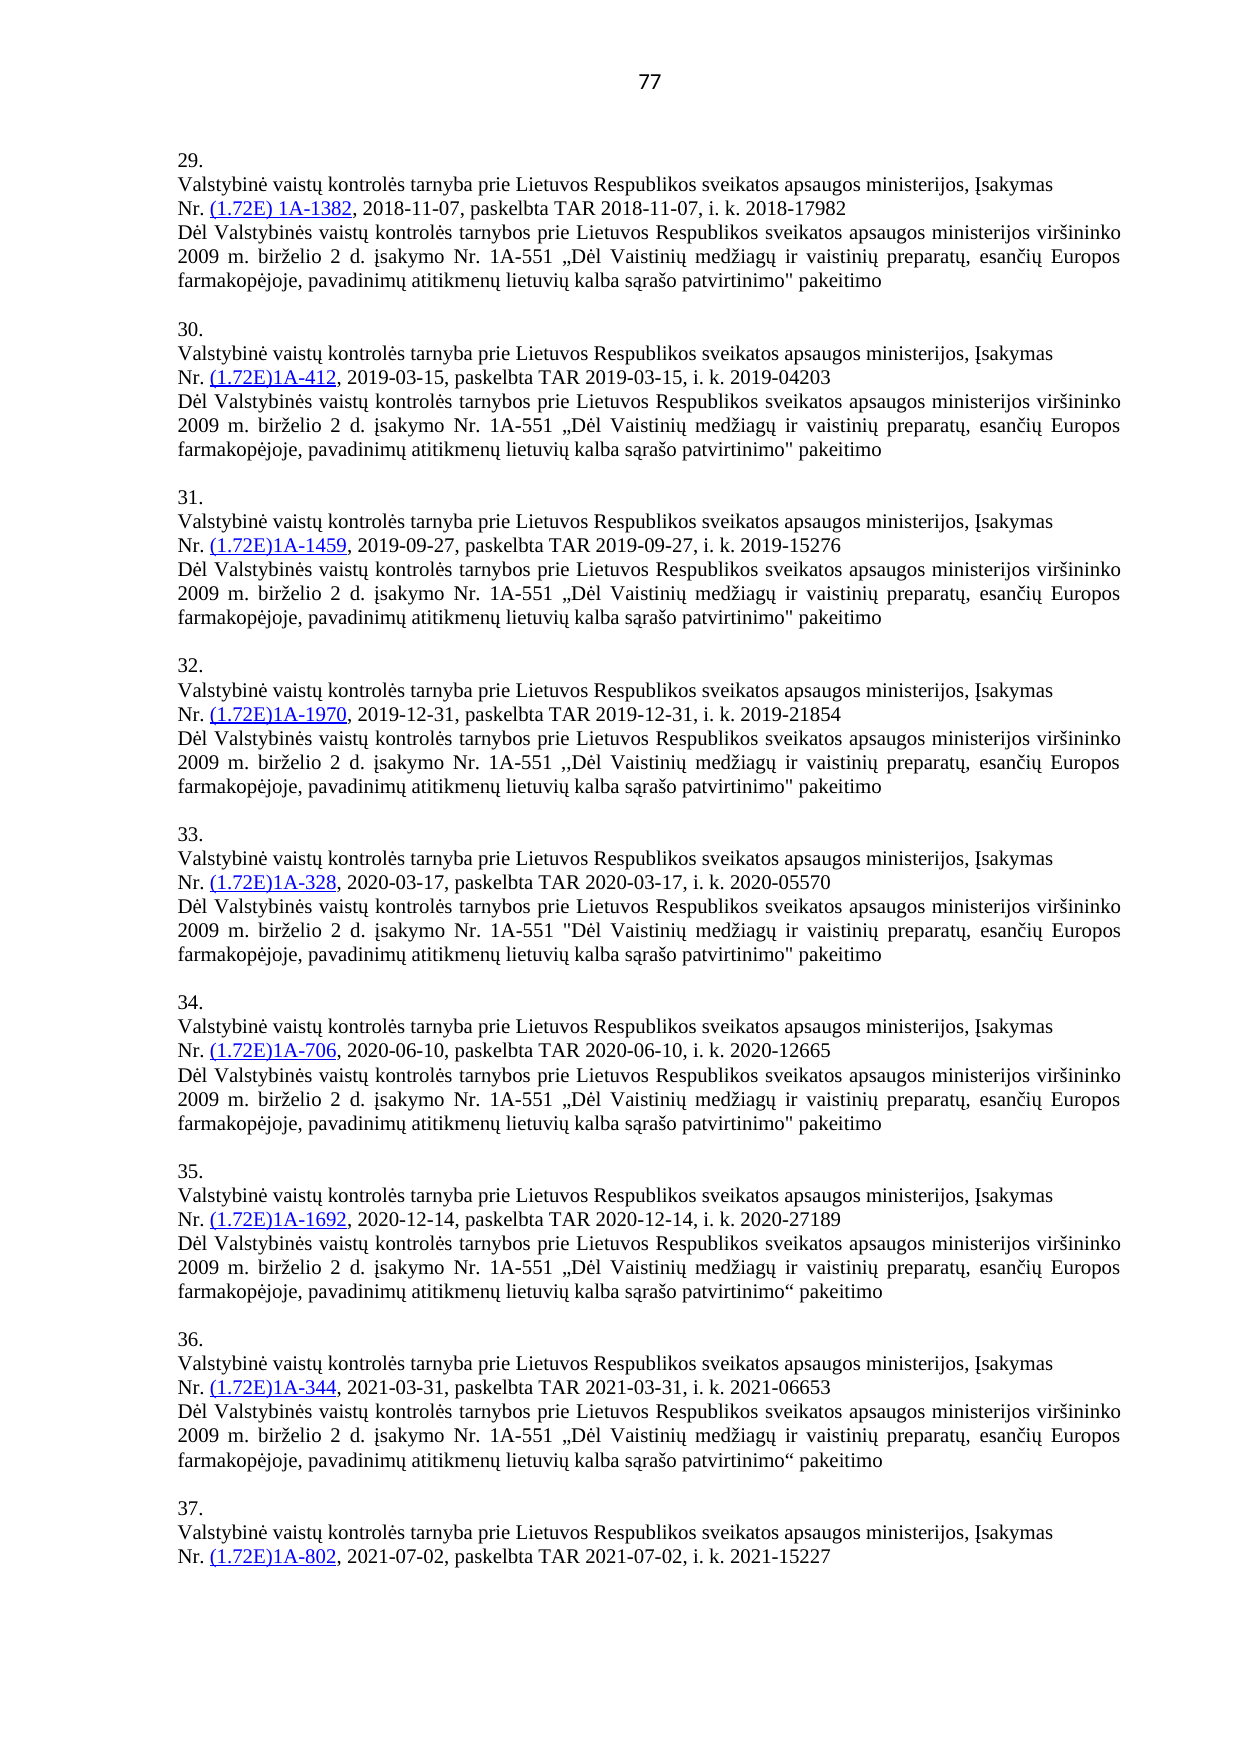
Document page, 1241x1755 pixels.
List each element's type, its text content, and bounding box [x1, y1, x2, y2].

text Dėl Valstybinės vaistų kontrolės tarnybos prie Lietuvos Respublikos sveikatos apsaugos ministerijos viršininko 2009 m. birželio 2 d. įsakymo Nr. 1A-551 „Dėl Vaistinių medžiagų ir vaistinių preparatų, esančių Europos farmakopėjoje, pavadinimų atitikmenų lietuvių kalba sąrašo patvirtinimo" pakeitimo [177, 1062, 1122, 1135]
text 35. [177, 1159, 1122, 1183]
text 30. [177, 317, 1122, 341]
text Nr. (1.72E)1A-802, 2021-07-02, paskelbta TAR 2021-07-02, i. k. 2021-15227 [177, 1544, 1122, 1568]
text Dėl Valstybinės vaistų kontrolės tarnybos prie Lietuvos Respublikos sveikatos apsaugos ministerijos viršininko 2009 m. birželio 2 d. įsakymo Nr. 1A-551 ,,Dėl Vaistinių medžiagų ir vaistinių preparatų, esančių Europos farmakopėjoje, pavadinimų atitikmenų lietuvių kalba sąrašo patvirtinimo" pakeitimo [177, 726, 1122, 798]
text Dėl Valstybinės vaistų kontrolės tarnybos prie Lietuvos Respublikos sveikatos apsaugos ministerijos viršininko 2009 m. birželio 2 d. įsakymo Nr. 1A-551 „Dėl Vaistinių medžiagų ir vaistinių preparatų, esančių Europos farmakopėjoje, pavadinimų atitikmenų lietuvių kalba sąrašo patvirtinimo“ pakeitimo [177, 1399, 1122, 1472]
text 34. [177, 990, 1122, 1014]
text 36. [177, 1327, 1122, 1351]
text Nr. (1.72E)1A-412, 2019-03-15, paskelbta TAR 2019-03-15, i. k. 2019-04203 [177, 365, 1122, 389]
text Valstybinė vaistų kontrolės tarnyba prie Lietuvos Respublikos sveikatos apsaugos ministerijos, Įsakymas [177, 1520, 1122, 1544]
text Valstybinė vaistų kontrolės tarnyba prie Lietuvos Respublikos sveikatos apsaugos ministerijos, Įsakymas [177, 341, 1122, 365]
text Dėl Valstybinės vaistų kontrolės tarnybos prie Lietuvos Respublikos sveikatos apsaugos ministerijos viršininko 2009 m. birželio 2 d. įsakymo Nr. 1A-551 "Dėl Vaistinių medžiagų ir vaistinių preparatų, esančių Europos farmakopėjoje, pavadinimų atitikmenų lietuvių kalba sąrašo patvirtinimo" pakeitimo [177, 894, 1122, 966]
text 33. [177, 822, 1122, 846]
text Dėl Valstybinės vaistų kontrolės tarnybos prie Lietuvos Respublikos sveikatos apsaugos ministerijos viršininko 2009 m. birželio 2 d. įsakymo Nr. 1A-551 „Dėl Vaistinių medžiagų ir vaistinių preparatų, esančių Europos farmakopėjoje, pavadinimų atitikmenų lietuvių kalba sąrašo patvirtinimo“ pakeitimo [177, 1231, 1122, 1303]
text Valstybinė vaistų kontrolės tarnyba prie Lietuvos Respublikos sveikatos apsaugos ministerijos, Įsakymas [177, 846, 1122, 870]
text Nr. (1.72E)1A-328, 2020-03-17, paskelbta TAR 2020-03-17, i. k. 2020-05570 [177, 870, 1122, 894]
text 29. [177, 148, 1122, 172]
text Valstybinė vaistų kontrolės tarnyba prie Lietuvos Respublikos sveikatos apsaugos ministerijos, Įsakymas [177, 1351, 1122, 1375]
text 31. [177, 485, 1122, 509]
text Valstybinė vaistų kontrolės tarnyba prie Lietuvos Respublikos sveikatos apsaugos ministerijos, Įsakymas [177, 1014, 1122, 1038]
text Nr. (1.72E) 1A-1382, 2018-11-07, paskelbta TAR 2018-11-07, i. k. 2018-17982 [177, 196, 1122, 220]
text Dėl Valstybinės vaistų kontrolės tarnybos prie Lietuvos Respublikos sveikatos apsaugos ministerijos viršininko 2009 m. birželio 2 d. įsakymo Nr. 1A-551 „Dėl Vaistinių medžiagų ir vaistinių preparatų, esančių Europos farmakopėjoje, pavadinimų atitikmenų lietuvių kalba sąrašo patvirtinimo" pakeitimo [177, 389, 1122, 461]
text Nr. (1.72E)1A-1692, 2020-12-14, paskelbta TAR 2020-12-14, i. k. 2020-27189 [177, 1207, 1122, 1231]
text Nr. (1.72E)1A-1459, 2019-09-27, paskelbta TAR 2019-09-27, i. k. 2019-15276 [177, 533, 1122, 557]
text Nr. (1.72E)1A-344, 2021-03-31, paskelbta TAR 2021-03-31, i. k. 2021-06653 [177, 1375, 1122, 1399]
text Dėl Valstybinės vaistų kontrolės tarnybos prie Lietuvos Respublikos sveikatos apsaugos ministerijos viršininko 2009 m. birželio 2 d. įsakymo Nr. 1A-551 „Dėl Vaistinių medžiagų ir vaistinių preparatų, esančių Europos farmakopėjoje, pavadinimų atitikmenų lietuvių kalba sąrašo patvirtinimo" pakeitimo [177, 557, 1122, 629]
text Dėl Valstybinės vaistų kontrolės tarnybos prie Lietuvos Respublikos sveikatos apsaugos ministerijos viršininko 2009 m. birželio 2 d. įsakymo Nr. 1A-551 „Dėl Vaistinių medžiagų ir vaistinių preparatų, esančių Europos farmakopėjoje, pavadinimų atitikmenų lietuvių kalba sąrašo patvirtinimo" pakeitimo [177, 220, 1122, 292]
text 37. [177, 1496, 1122, 1520]
text Valstybinė vaistų kontrolės tarnyba prie Lietuvos Respublikos sveikatos apsaugos ministerijos, Įsakymas [177, 677, 1122, 702]
text 32. [177, 653, 1122, 677]
text Valstybinė vaistų kontrolės tarnyba prie Lietuvos Respublikos sveikatos apsaugos ministerijos, Įsakymas [177, 172, 1122, 196]
text Valstybinė vaistų kontrolės tarnyba prie Lietuvos Respublikos sveikatos apsaugos ministerijos, Įsakymas [177, 509, 1122, 533]
text Valstybinė vaistų kontrolės tarnyba prie Lietuvos Respublikos sveikatos apsaugos ministerijos, Įsakymas [177, 1183, 1122, 1207]
text Nr. (1.72E)1A-1970, 2019-12-31, paskelbta TAR 2019-12-31, i. k. 2019-21854 [177, 702, 1122, 726]
text Nr. (1.72E)1A-706, 2020-06-10, paskelbta TAR 2020-06-10, i. k. 2020-12665 [177, 1038, 1122, 1062]
